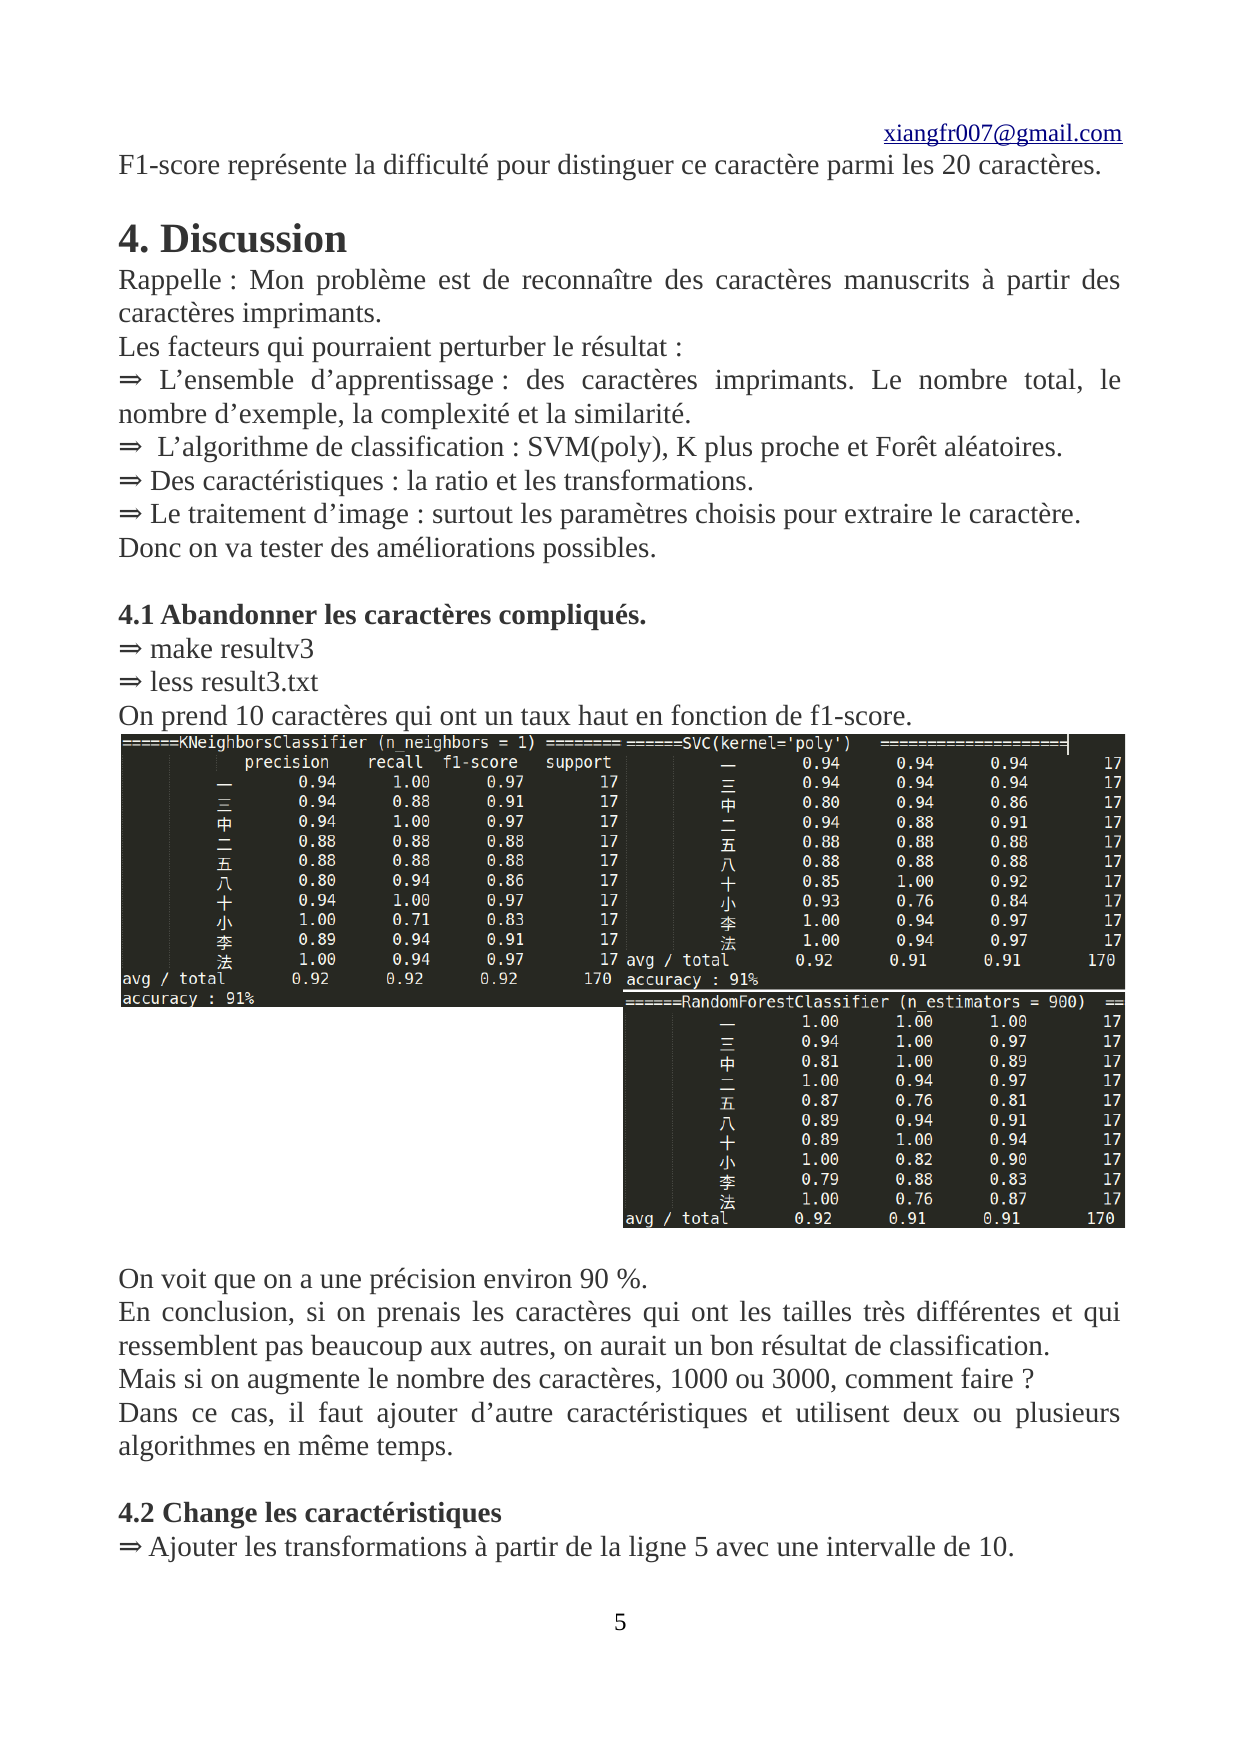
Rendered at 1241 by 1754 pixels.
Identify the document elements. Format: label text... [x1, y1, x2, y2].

text Les facteurs qui pourraient perturber le résultat : [118, 329, 1122, 362]
text ⇒ L’algorithme de classification : SVM(poly), K plus proche et Forêt aléatoires. [118, 429, 1122, 463]
text On voit que on a une précision environ 90 %. [118, 1261, 1122, 1294]
text ⇒ Ajouter les transformations à partir de la ligne 5 avec une intervalle de 10. [118, 1529, 1122, 1563]
text F1-score représente la difficulté pour distinguer ce caractère parmi les 20 caractères. [118, 147, 1122, 180]
text En conclusion, si on prenais les caractères qui ont les tailles très différentes et qui ressemblent pas beaucoup aux autres, on aurait un bon résultat de classification. [118, 1294, 1122, 1361]
picture [121, 734, 1125, 1228]
text ⇒ make resultv3 [118, 631, 1122, 664]
text Mais si on augmente le nombre des caractères, 1000 ou 3000, comment faire ? [118, 1361, 1122, 1395]
text 4.1 Abandonner les caractères compliqués. [118, 597, 1122, 631]
text 4.2 Change les caractéristiques [118, 1496, 1122, 1529]
text On prend 10 caractères qui ont un taux haut en fonction de f1-score. [118, 698, 1122, 731]
text ⇒ less result3.txt [118, 664, 1122, 698]
text Dans ce cas, il faut ajouter d’autre caractéristiques et utilisent deux ou plusieurs algorithmes en même temps. [118, 1395, 1122, 1462]
text Donc on va tester des améliorations possibles. [118, 530, 1122, 564]
text ⇒ Le traitement d’image : surtout les paramètres choisis pour extraire le caractère. [118, 497, 1122, 530]
text ⇒ Des caractéristiques : la ratio et les transformations. [118, 463, 1122, 497]
text 4. Discussion [118, 214, 1122, 262]
text Rappelle : Mon problème est de reconnaître des caractères manuscrits à partir des caractères imprimants. [118, 262, 1122, 329]
text ⇒ L’ensemble d’apprentissage : des caractères imprimants. Le nombre total, le nombre d’exemple, la complexité et la similarité. [118, 362, 1122, 429]
